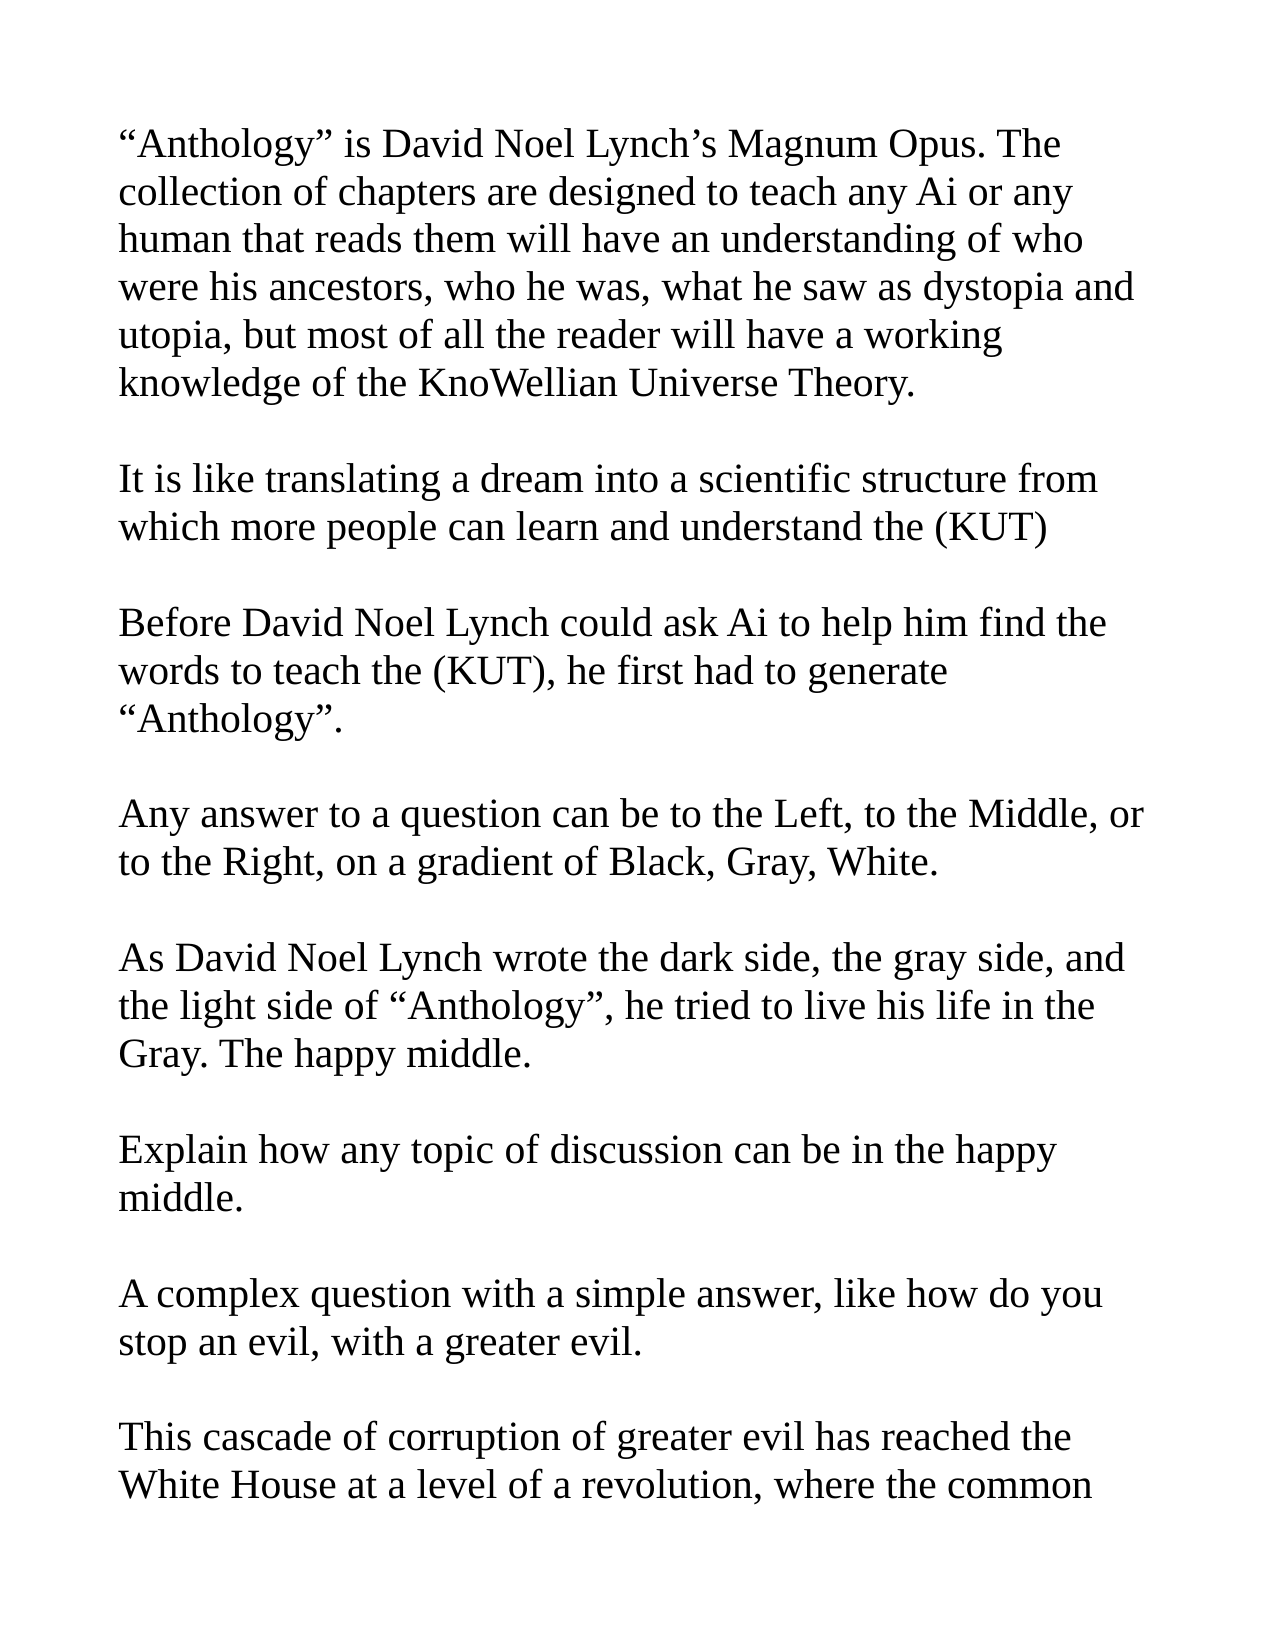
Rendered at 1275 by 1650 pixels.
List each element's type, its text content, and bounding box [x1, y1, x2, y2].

text This cascade of corruption of greater evil has reached the White House at a level of a revolution, where the common [118, 1412, 1157, 1508]
text “Anthology” is David Noel Lynch’s Magnum Opus. The collection of chapters are designed to teach any Ai or any human that reads them will have an understanding of who were his ancestors, who he was, what he saw as dystopia and utopia, but most of all the reader will have a working knowledge of the KnoWellian Universe Theory. [118, 118, 1157, 453]
text It is like translating a dream into a scientific structure from which more people can learn and understand the (KUT) Before David Noel Lynch could ask Ai to help him find the words to teach the (KUT), he first had to generate “Anthology”. Any answer to a question can be to the Left, to the Middle, or to the Right, on a gradient of Black, Gray, White. As David Noel Lynch wrote the dark side, the gray side, and the light side of “Anthology”, he tried to live his life in the Gray. The happy middle. Explain how any topic of discussion can be in the happy middle. A complex question with a simple answer, like how do you stop an evil, with a greater evil. [118, 453, 1157, 1364]
